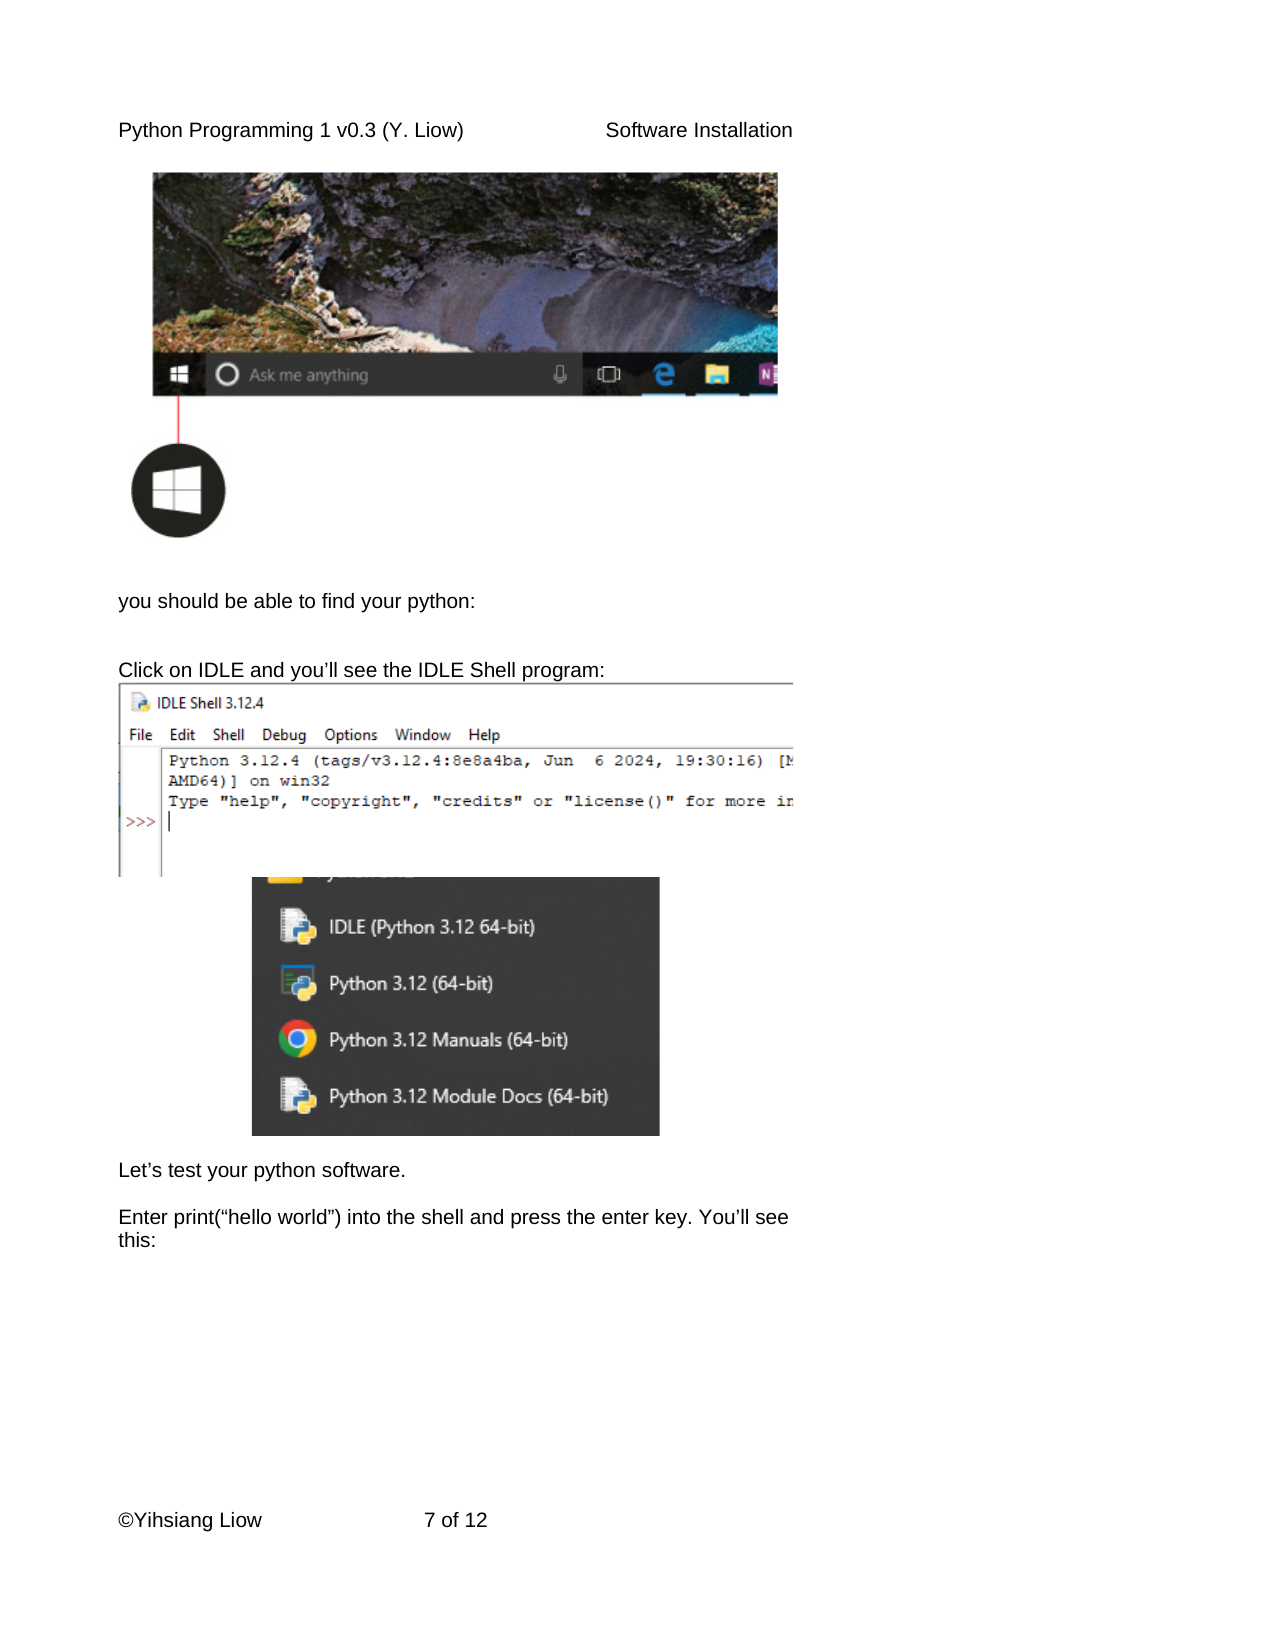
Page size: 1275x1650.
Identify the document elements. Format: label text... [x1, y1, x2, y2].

picture [118, 682, 794, 1136]
text you should be able to find your python: [118, 589, 793, 613]
picture [118, 170, 794, 543]
text Let’s test your python software. [118, 1159, 793, 1182]
text Click on IDLE and you’ll see the IDLE Shell program: [118, 659, 793, 682]
text Enter print(“hello world”) into the shell and press the enter key. You’ll see this: [118, 1205, 793, 1252]
